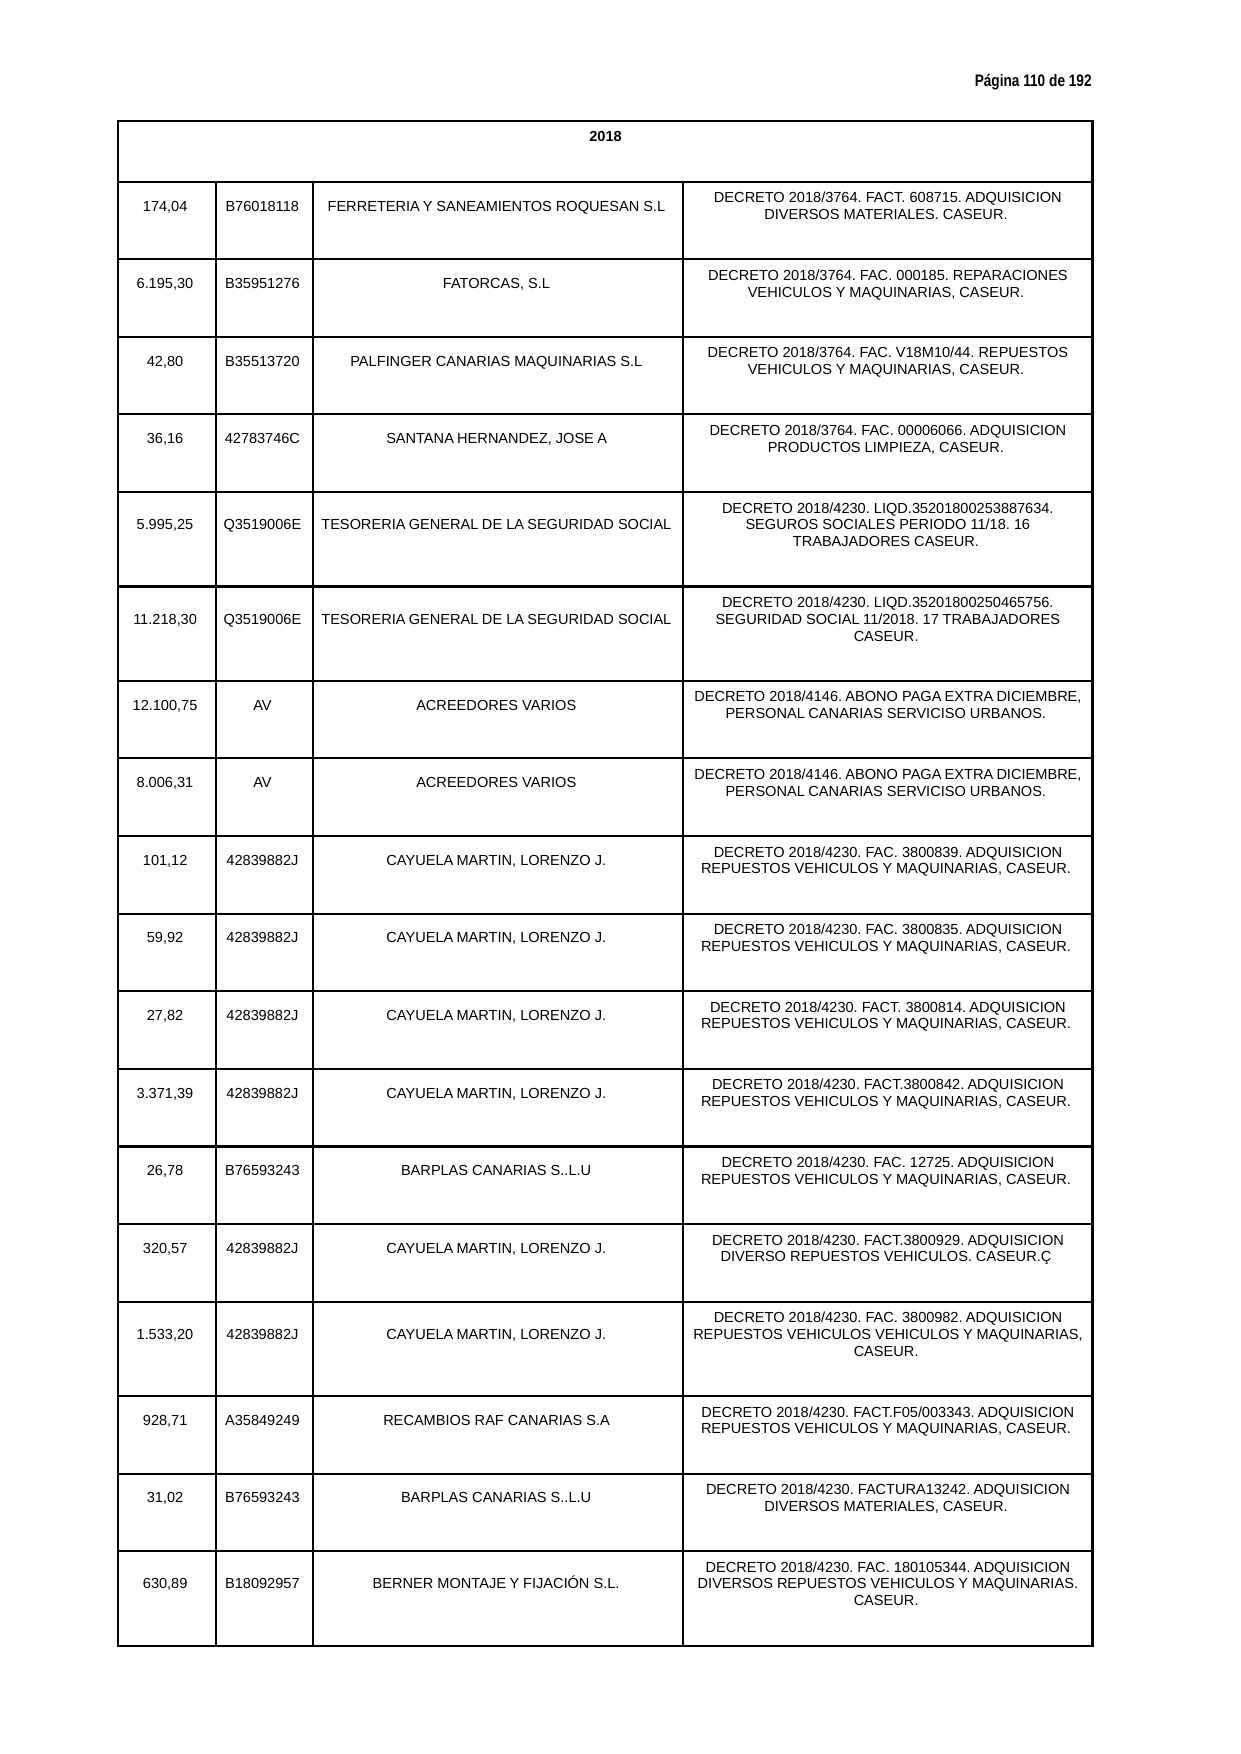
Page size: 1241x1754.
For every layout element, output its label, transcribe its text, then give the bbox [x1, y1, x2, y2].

table_cell 42839882J [217, 837, 312, 912]
table_cell 8.006,31 [119, 759, 215, 835]
table_cell 42,80 [119, 338, 215, 413]
table_cell 27,82 [119, 992, 215, 1068]
table_cell DECRETO 2018/4230. FACT.F05/003343. ADQUISICION REPUESTOS VEHICULOS Y MAQUINARIAS, CASEUR. [684, 1397, 1091, 1472]
table_cell ACREEDORES VARIOS [314, 682, 682, 757]
table_cell 11.218,30 [119, 588, 215, 680]
table_cell TESORERIA GENERAL DE LA SEGURIDAD SOCIAL [314, 588, 682, 680]
table_cell DECRETO 2018/4230. FAC. 3800982. ADQUISICION REPUESTOS VEHICULOS VEHICULOS Y MAQUINARIAS, CASEUR. [684, 1303, 1091, 1395]
table_cell DECRETO 2018/4230. LIQD.35201800253887634. SEGUROS SOCIALES PERIODO 11/18. 16 TRABAJADORES CASEUR. [684, 493, 1091, 585]
table_cell 630,89 [119, 1552, 215, 1644]
table_cell B76593243 [217, 1475, 312, 1550]
table_cell DECRETO 2018/4230. FACTURA13242. ADQUISICION DIVERSOS MATERIALES, CASEUR. [684, 1475, 1091, 1550]
table_cell B76018118 [217, 183, 312, 258]
table_cell FERRETERIA Y SANEAMIENTOS ROQUESAN S.L [314, 183, 682, 258]
table_cell DECRETO 2018/3764. FACT. 608715. ADQUISICION DIVERSOS MATERIALES. CASEUR. [684, 183, 1091, 258]
table_cell 3.371,39 [119, 1070, 215, 1145]
table_cell 320,57 [119, 1225, 215, 1301]
table_cell DECRETO 2018/4230. FACT. 3800814. ADQUISICION REPUESTOS VEHICULOS Y MAQUINARIAS, CASEUR. [684, 992, 1091, 1068]
table_cell DECRETO 2018/4230. FAC. 3800839. ADQUISICION REPUESTOS VEHICULOS Y MAQUINARIAS, CASEUR. [684, 837, 1091, 912]
table_cell CAYUELA MARTIN, LORENZO J. [314, 1070, 682, 1145]
table_cell 31,02 [119, 1475, 215, 1550]
table_cell 26,78 [119, 1148, 215, 1223]
table_cell SANTANA HERNANDEZ, JOSE A [314, 415, 682, 491]
table_cell BARPLAS CANARIAS S..L.U [314, 1475, 682, 1550]
table_cell 42839882J [217, 1225, 312, 1301]
table_cell DECRETO 2018/3764. FAC. 00006066. ADQUISICION PRODUCTOS LIMPIEZA, CASEUR. [684, 415, 1091, 491]
table_cell DECRETO 2018/4146. ABONO PAGA EXTRA DICIEMBRE, PERSONAL CANARIAS SERVICISO URBANOS. [684, 682, 1091, 757]
table_cell B35513720 [217, 338, 312, 413]
table_cell DECRETO 2018/4230. FAC. 180105344. ADQUISICION DIVERSOS REPUESTOS VEHICULOS Y MAQUINARIAS. CASEUR. [684, 1552, 1091, 1644]
table_cell 42839882J [217, 915, 312, 990]
table_cell B18092957 [217, 1552, 312, 1644]
table_cell DECRETO 2018/4230. LIQD.35201800250465756. SEGURIDAD SOCIAL 11/2018. 17 TRABAJADORES CASEUR. [684, 588, 1091, 680]
table_cell FATORCAS, S.L [314, 260, 682, 336]
table_cell 59,92 [119, 915, 215, 990]
table_cell DECRETO 2018/4230. FAC. 12725. ADQUISICION REPUESTOS VEHICULOS Y MAQUINARIAS, CASEUR. [684, 1148, 1091, 1223]
table_cell DECRETO 2018/3764. FAC. V18M10/44. REPUESTOS VEHICULOS Y MAQUINARIAS, CASEUR. [684, 338, 1091, 413]
table_cell 42783746C [217, 415, 312, 491]
table_cell BARPLAS CANARIAS S..L.U [314, 1148, 682, 1223]
table_cell DECRETO 2018/4230. FACT.3800929. ADQUISICION DIVERSO REPUESTOS VEHICULOS. CASEUR.Ç [684, 1225, 1091, 1301]
table_cell 42839882J [217, 992, 312, 1068]
table_cell B35951276 [217, 260, 312, 336]
table_cell A35849249 [217, 1397, 312, 1472]
table_cell PALFINGER CANARIAS MAQUINARIAS S.L [314, 338, 682, 413]
table_cell 174,04 [119, 183, 215, 258]
table_cell DECRETO 2018/3764. FAC. 000185. REPARACIONES VEHICULOS Y MAQUINARIAS, CASEUR. [684, 260, 1091, 336]
table_cell AV [217, 759, 312, 835]
table_cell Q3519006E [217, 493, 312, 585]
table_cell DECRETO 2018/4230. FACT.3800842. ADQUISICION REPUESTOS VEHICULOS Y MAQUINARIAS, CASEUR. [684, 1070, 1091, 1145]
table_cell CAYUELA MARTIN, LORENZO J. [314, 915, 682, 990]
table_cell 42839882J [217, 1303, 312, 1395]
table_cell CAYUELA MARTIN, LORENZO J. [314, 837, 682, 912]
table_cell Q3519006E [217, 588, 312, 680]
table_cell 6.195,30 [119, 260, 215, 336]
table_header 2018 [119, 122, 1091, 181]
table_cell 101,12 [119, 837, 215, 912]
table_cell AV [217, 682, 312, 757]
table_cell 12.100,75 [119, 682, 215, 757]
table_cell ACREEDORES VARIOS [314, 759, 682, 835]
table_cell 1.533,20 [119, 1303, 215, 1395]
table_cell B76593243 [217, 1148, 312, 1223]
table_cell 928,71 [119, 1397, 215, 1472]
table_cell TESORERIA GENERAL DE LA SEGURIDAD SOCIAL [314, 493, 682, 585]
table_cell BERNER MONTAJE Y FIJACIÓN S.L. [314, 1552, 682, 1644]
table_cell RECAMBIOS RAF CANARIAS S.A [314, 1397, 682, 1472]
table_cell CAYUELA MARTIN, LORENZO J. [314, 1225, 682, 1301]
table_cell DECRETO 2018/4230. FAC. 3800835. ADQUISICION REPUESTOS VEHICULOS Y MAQUINARIAS, CASEUR. [684, 915, 1091, 990]
table_cell 36,16 [119, 415, 215, 491]
table_cell CAYUELA MARTIN, LORENZO J. [314, 1303, 682, 1395]
table_cell DECRETO 2018/4146. ABONO PAGA EXTRA DICIEMBRE, PERSONAL CANARIAS SERVICISO URBANOS. [684, 759, 1091, 835]
table_cell 42839882J [217, 1070, 312, 1145]
table_cell 5.995,25 [119, 493, 215, 585]
table_cell CAYUELA MARTIN, LORENZO J. [314, 992, 682, 1068]
